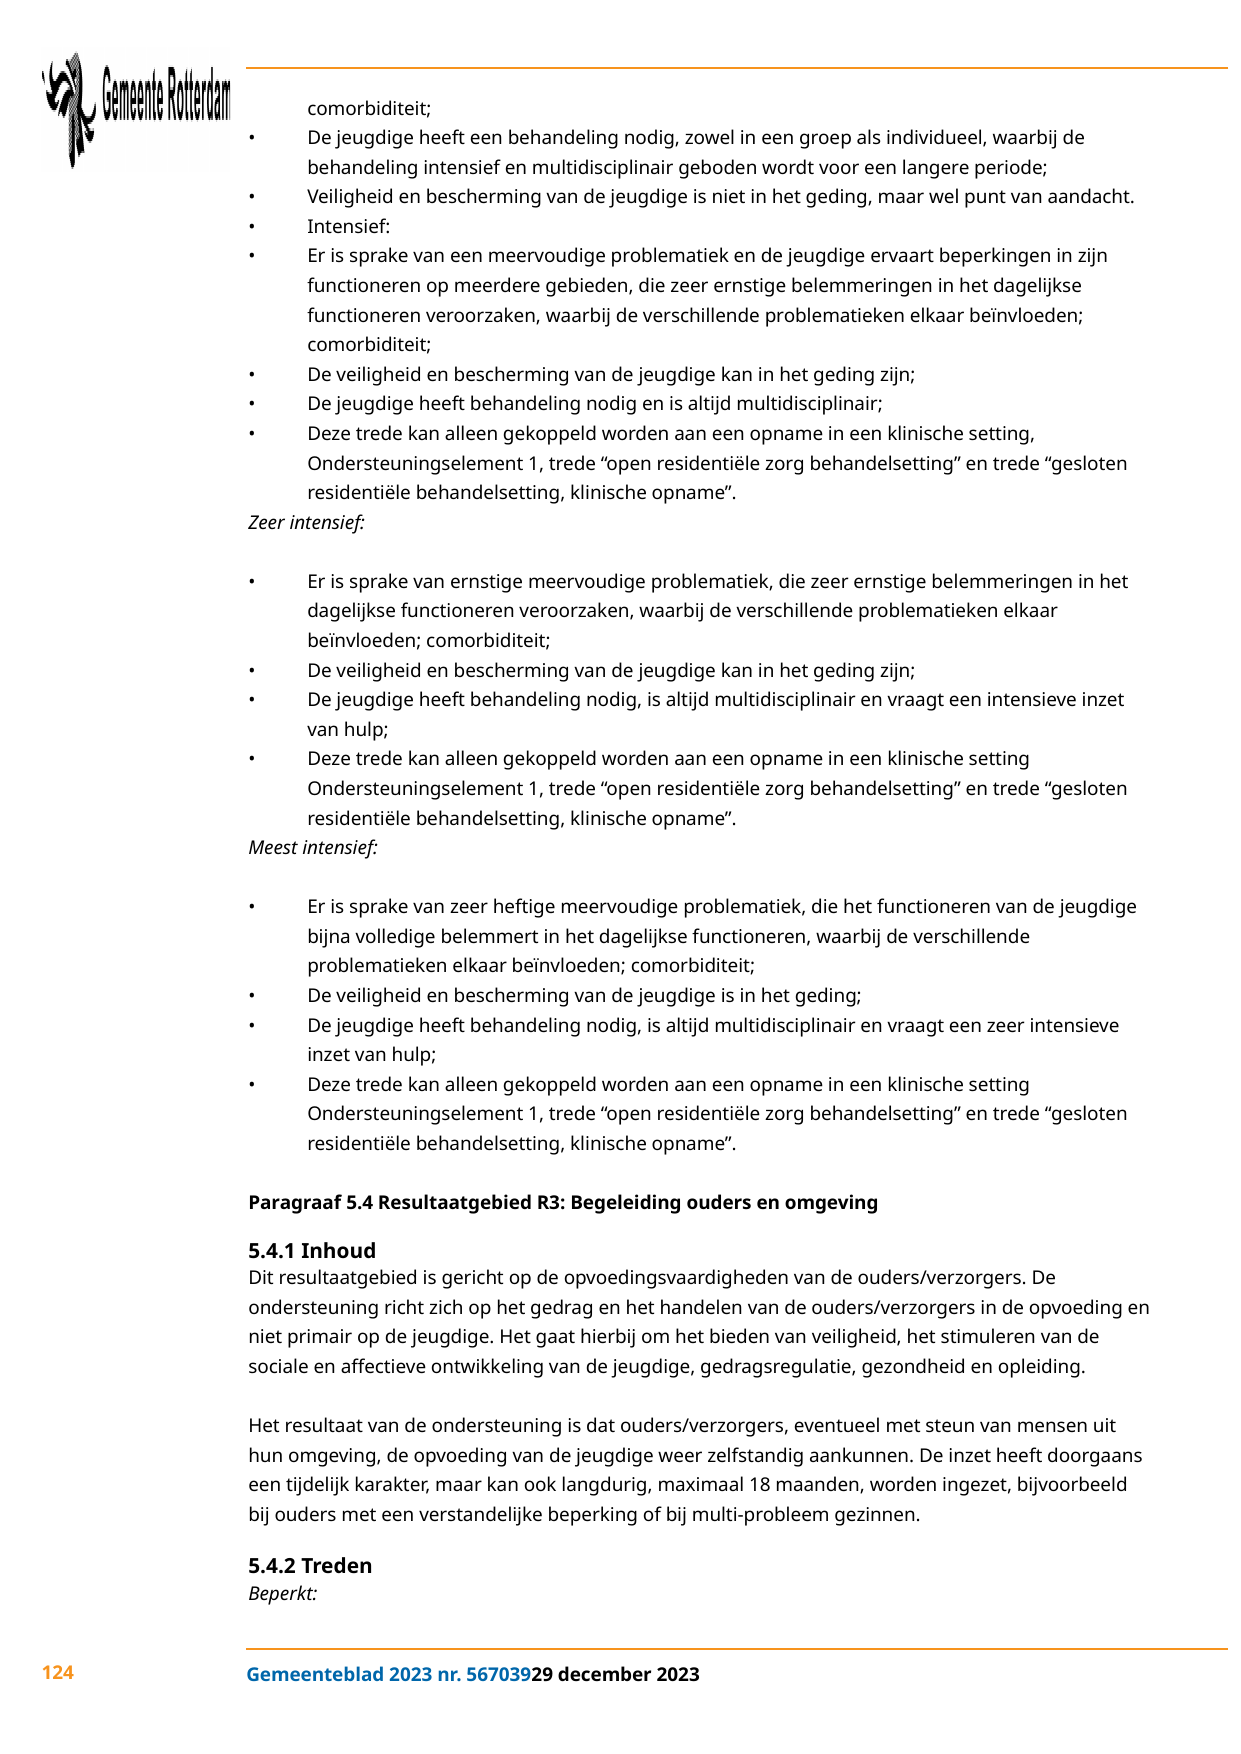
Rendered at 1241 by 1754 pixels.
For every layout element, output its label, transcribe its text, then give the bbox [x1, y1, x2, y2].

list Intensief: [248, 213, 1152, 239]
list Deze trede kan alleen gekoppeld worden aan een opname in een klinische setting, Ondersteuningselement 1, trede “open residentiële zorg behandelsetting” en trede “gesloten residentiële behandelsetting, klinische opname”. [248, 420, 1152, 505]
text Het resultaat van de ondersteuning is dat ouders/verzorgers, eventueel met steun van mensen uit hun omgeving, de opvoeding van de jeugdige weer zelfstandig aankunnen. De inzet heeft doorgaans een tijdelijk karakter, maar kan ook langdurig, maximaal 18 maanden, worden ingezet, bijvoorbeeld bij ouders met een verstandelijke beperking of bij multi-probleem gezinnen. [248, 1412, 1152, 1527]
list Deze trede kan alleen gekoppeld worden aan een opname in een klinische setting Ondersteuningselement 1, trede “open residentiële zorg behandelsetting” en trede “gesloten residentiële behandelsetting, klinische opname”. [248, 746, 1152, 831]
list Er is sprake van zeer heftige meervoudige problematiek, die het functioneren van de jeugdige bijna volledige belemmert in het dagelijkse functioneren, waarbij de verschillende problematieken elkaar beïnvloeden; comorbiditeit; [248, 893, 1152, 978]
list Er is sprake van een meervoudige problematiek en de jeugdige ervaart beperkingen in zijn functioneren op meerdere gebieden, die zeer ernstige belemmeringen in het dagelijkse functioneren veroorzaken, waarbij de verschillende problematieken elkaar beïnvloeden; comorbiditeit; [248, 243, 1152, 357]
list De jeugdige heeft behandeling nodig, is altijd multidisciplinair en vraagt een intensieve inzet van hulp; [248, 686, 1152, 742]
list De veiligheid en bescherming van de jeugdige is in het geding; [248, 982, 1152, 1008]
text Meest intensief: [248, 834, 1152, 860]
text 5.4.1 Inhoud [248, 1236, 1152, 1264]
text Paragraaf 5.4 Resultaatgebied R3: Begeleiding ouders en omgeving [248, 1189, 1152, 1215]
text Dit resultaatgebied is gericht op de opvoedingsvaardigheden van de ouders/verzorgers. De ondersteuning richt zich op het gedrag en het handelen van de ouders/verzorgers in de opvoeding en niet primair op de jeugdige. Het gaat hierbij om het bieden van veiligheid, het stimuleren van de sociale en affectieve ontwikkeling van de jeugdige, gedragsregulatie, gezondheid en opleiding. [248, 1264, 1152, 1379]
list De jeugdige heeft behandeling nodig, is altijd multidisciplinair en vraagt een zeer intensieve inzet van hulp; [248, 1012, 1152, 1067]
list De jeugdige heeft een behandeling nodig, zowel in een groep als individueel, waarbij de behandeling intensief en multidisciplinair geboden wordt voor een langere periode; [248, 124, 1152, 180]
picture [41, 47, 231, 172]
list Veiligheid en bescherming van de jeugdige is niet in het geding, maar wel punt van aandacht. [248, 183, 1152, 209]
text Zeer intensief: [248, 509, 1152, 535]
list Deze trede kan alleen gekoppeld worden aan een opname in een klinische setting Ondersteuningselement 1, trede “open residentiële zorg behandelsetting” en trede “gesloten residentiële behandelsetting, klinische opname”. [248, 1071, 1152, 1156]
list De jeugdige heeft behandeling nodig en is altijd multidisciplinair; [248, 391, 1152, 416]
list De veiligheid en bescherming van de jeugdige kan in het geding zijn; [248, 657, 1152, 683]
text 5.4.2 Treden [248, 1551, 1152, 1580]
list De veiligheid en bescherming van de jeugdige kan in het geding zijn; [248, 361, 1152, 387]
list Er is sprake van ernstige meervoudige problematiek, die zeer ernstige belemmeringen in het dagelijkse functioneren veroorzaken, waarbij de verschillende problematieken elkaar beïnvloeden; comorbiditeit; [248, 568, 1152, 653]
text Beperkt: [248, 1580, 1152, 1606]
list comorbiditeit; [248, 95, 1152, 121]
